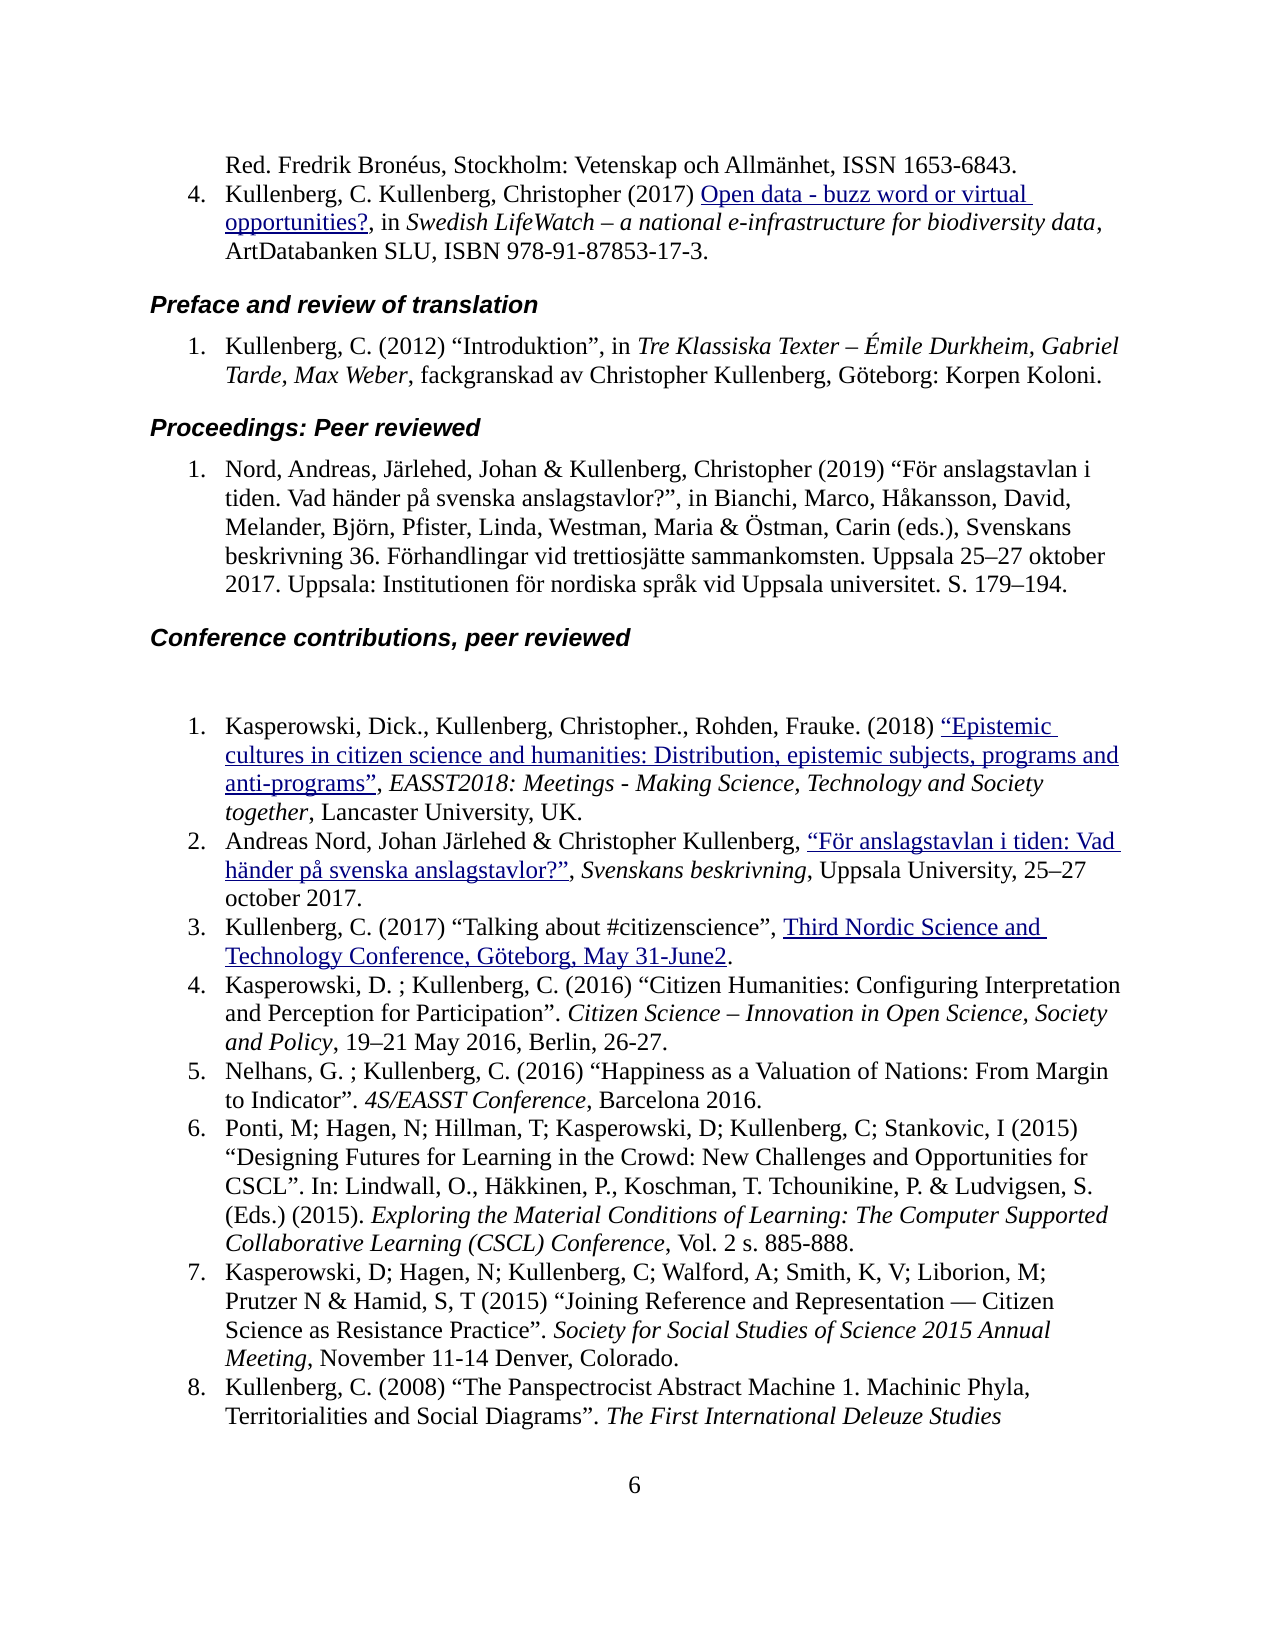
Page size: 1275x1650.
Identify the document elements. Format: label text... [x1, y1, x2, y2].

list Ponti, M; Hagen, N; Hillman, T; Kasperowski, D; Kullenberg, C; Stankovic, I (2015) “Designing Futures for Learning in the Crowd: New Challenges and Opportunities for CSCL”. In: Lindwall, O., Häkkinen, P., Koschman, T. Tchounikine, P. & Ludvigsen, S. (Eds.) (2015). Exploring the Material Conditions of Learning: The Computer Supported Collaborative Learning (CSCL) Conference, Vol. 2 s. 885-888. [187, 1113, 1125, 1257]
list Kasperowski, D. ; Kullenberg, C. (2016) “Citizen Humanities: Configuring Interpretation and Perception for Participation”. Citizen Science – Innovation in Open Science, Society and Policy, 19–21 May 2016, Berlin, 26-27. [187, 970, 1125, 1056]
list Andreas Nord, Johan Järlehed & Christopher Kullenberg, “För anslagstavlan i tiden: Vad händer på svenska anslagstavlor?”, Svenskans beskrivning, Uppsala University, 25–27 october 2017. [187, 826, 1125, 912]
subtitle Preface and review of translation [150, 290, 1125, 318]
list Kullenberg, C. (2017) “Talking about #citizenscience”, Third Nordic Science and Technology Conference, Göteborg, May 31-June2. [187, 912, 1125, 970]
list Kullenberg, C. (2008) “The Panspectrocist Abstract Machine 1. Machinic Phyla, Territorialities and Social Diagrams”. The First International Deleuze Studies [187, 1372, 1125, 1430]
list Kasperowski, Dick., Kullenberg, Christopher., Rohden, Frauke. (2018) “Epistemic cultures in citizen science and humanities: Distribution, epistemic subjects, programs and anti-programs”, EASST2018: Meetings - Making Science, Technology and Society together, Lancaster University, UK. [187, 711, 1125, 826]
subtitle Proceedings: Peer reviewed [150, 413, 1125, 442]
list Kullenberg, C. Kullenberg, Christopher (2017) Open data - buzz word or virtual opportunities?, in Swedish LifeWatch – a national e-infrastructure for biodiversity data, ArtDatabanken SLU, ISBN 978-91-87853-17-3. [187, 179, 1125, 265]
subtitle Conference contributions, peer reviewed [150, 623, 1125, 652]
list Kasperowski, D; Hagen, N; Kullenberg, C; Walford, A; Smith, K, V; Liborion, M; Prutzer N & Hamid, S, T (2015) “Joining Reference and Representation — Citizen Science as Resistance Practice”. Society for Social Studies of Science 2015 Annual Meeting, November 11-14 Denver, Colorado. [187, 1257, 1125, 1372]
list Nord, Andreas, Järlehed, Johan & Kullenberg, Christopher (2019) “För anslagstavlan i tiden. Vad händer på svenska anslagstavlor?”, in Bianchi, Marco, Håkansson, David, Melander, Björn, Pfister, Linda, Westman, Maria & Östman, Carin (eds.), Svenskans beskrivning 36. Förhandlingar vid trettiosjätte sammankomsten. Uppsala 25–27 oktober 2017. Uppsala: Institutionen för nordiska språk vid Uppsala universitet. S. 179–194. [187, 454, 1125, 598]
list Nelhans, G. ; Kullenberg, C. (2016) “Happiness as a Valuation of Nations: From Margin to Indicator”. 4S/EASST Conference, Barcelona 2016. [187, 1056, 1125, 1113]
list Kullenberg, C. (2012) “Introduktion”, in Tre Klassiska Texter – Émile Durkheim, Gabriel Tarde, Max Weber, fackgranskad av Christopher Kullenberg, Göteborg: Korpen Koloni. [187, 331, 1125, 388]
list Red. Fredrik Bronéus, Stockholm: Vetenskap och Allmänhet, ISSN 1653-6843. [187, 150, 1125, 179]
